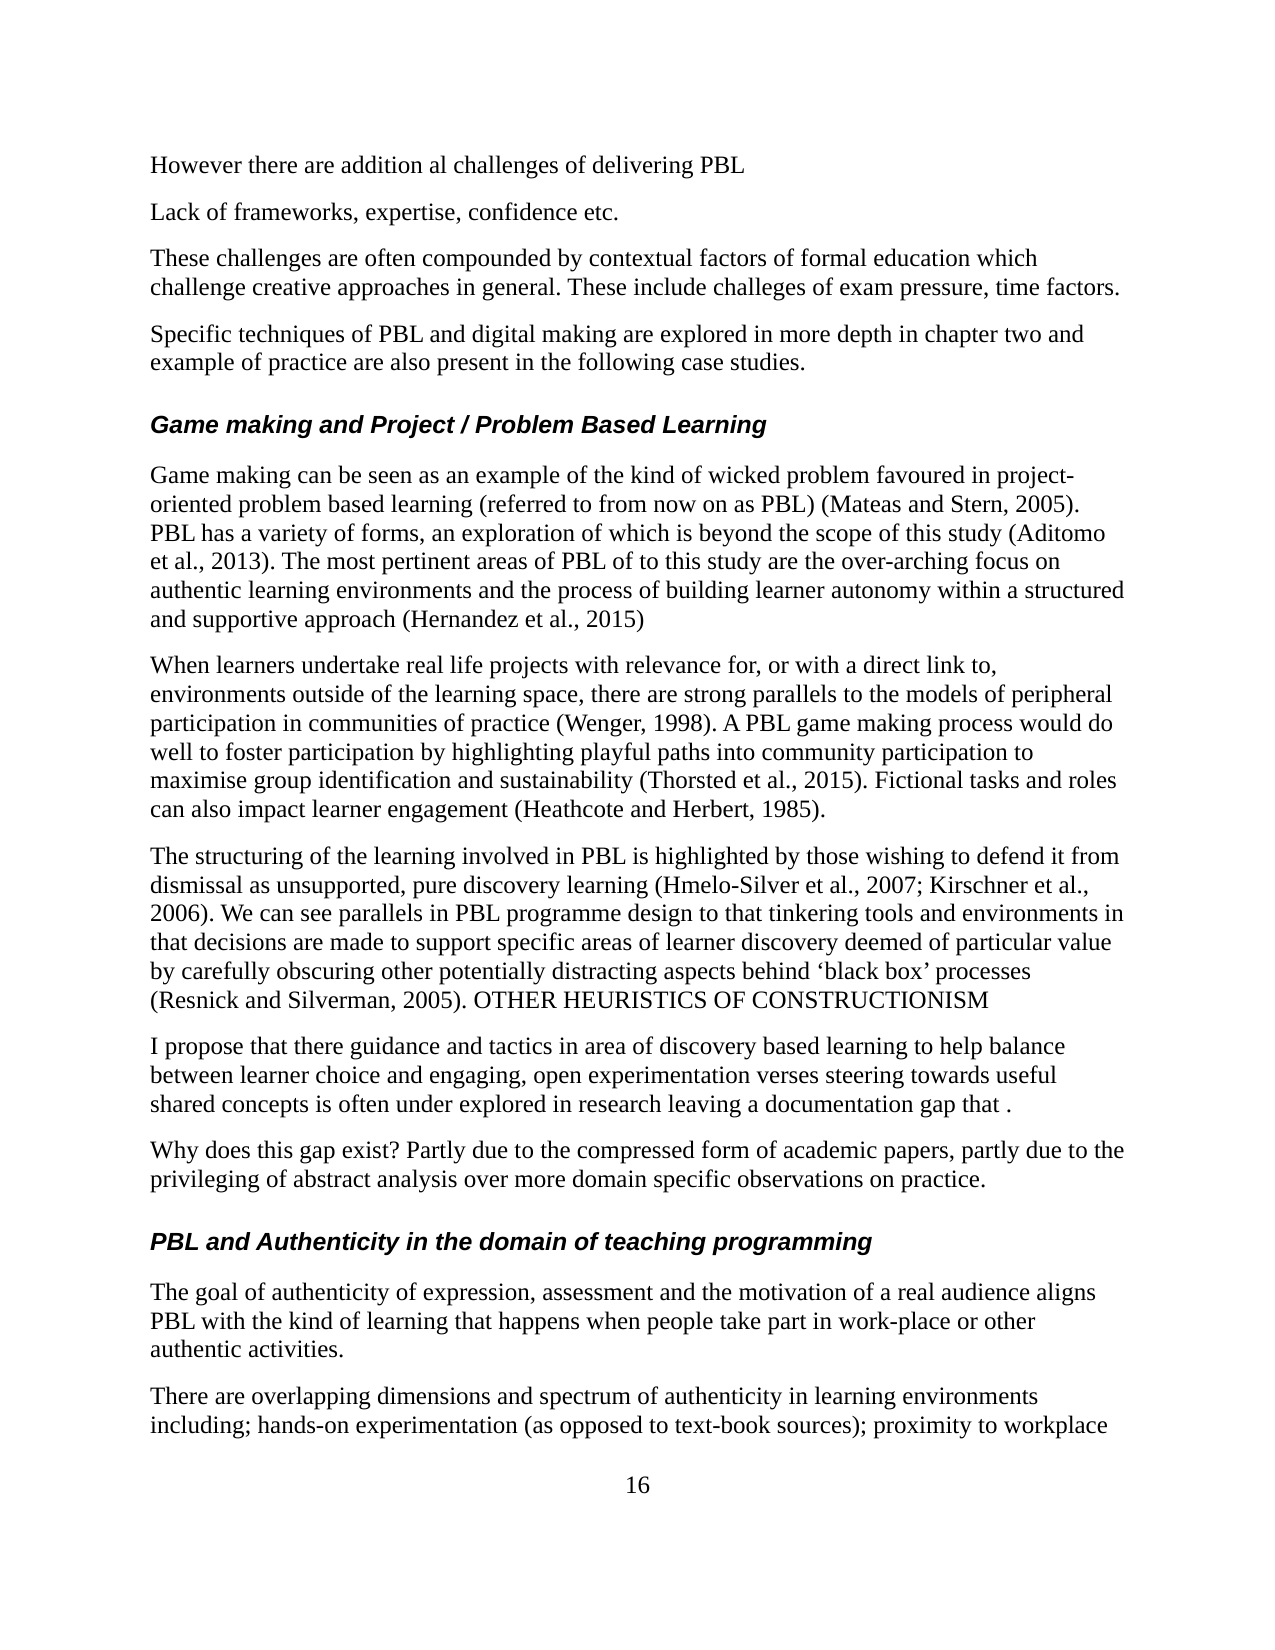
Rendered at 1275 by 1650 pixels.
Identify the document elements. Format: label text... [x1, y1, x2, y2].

text The structuring of the learning involved in PBL is highlighted by those wishing to defend it from dismissal as unsupported, pure discovery learning (Hmelo-Silver et al., 2007; Kirschner et al., 2006). We can see parallels in PBL programme design to that tinkering tools and environments in that decisions are made to support specific areas of learner discovery deemed of particular value by carefully obscuring other potentially distracting aspects behind ‘black box’ processes (Resnick and Silverman, 2005). OTHER HEURISTICS OF CONSTRUCTIONISM [150, 841, 1125, 1013]
text Specific techniques of PBL and digital making are explored in more depth in chapter two and example of practice are also present in the following case studies. [150, 319, 1125, 376]
subtitle Game making and Project / Problem Based Learning [150, 410, 1125, 439]
text Game making can be seen as an example of the kind of wicked problem favoured in project-oriented problem based learning (referred to from now on as PBL) (Mateas and Stern, 2005). PBL has a variety of forms, an exploration of which is beyond the scope of this study (Aditomo et al., 2013). The most pertinent areas of PBL of to this study are the over-arching focus on authentic learning environments and the process of building learner autonomy within a structured and supportive approach (Hernandez et al., 2015) [150, 460, 1125, 633]
text There are overlapping dimensions and spectrum of authenticity in learning environments including; hands-on experimentation (as opposed to text-book sources); proximity to workplace [150, 1381, 1125, 1439]
text I propose that there guidance and tactics in area of discovery based learning to help balance between learner choice and engaging, open experimentation verses steering towards useful shared concepts is often under explored in research leaving a documentation gap that . [150, 1031, 1125, 1118]
subtitle PBL and Authenticity in the domain of teaching programming [150, 1227, 1125, 1256]
text However there are addition al challenges of delivering PBL [150, 150, 1125, 179]
text When learners undertake real life projects with relevance for, or with a direct link to, environments outside of the learning space, there are strong parallels to the models of peripheral participation in communities of practice (Wenger, 1998). A PBL game making process would do well to foster participation by highlighting playful paths into community participation to maximise group identification and sustainability (Thorsted et al., 2015). Fictional tasks and roles can also impact learner engagement (Heathcote and Herbert, 1985). [150, 651, 1125, 823]
text Why does this gap exist? Partly due to the compressed form of academic papers, partly due to the privileging of abstract analysis over more domain specific observations on practice. [150, 1136, 1125, 1193]
text These challenges are often compounded by contextual factors of formal education which challenge creative approaches in general. These include challeges of exam pressure, time factors. [150, 243, 1125, 301]
text The goal of authenticity of expression, assessment and the motivation of a real audience aligns PBL with the kind of learning that happens when people take part in work-place or other authentic activities. [150, 1277, 1125, 1363]
text Lack of frameworks, expertise, confidence etc. [150, 197, 1125, 225]
